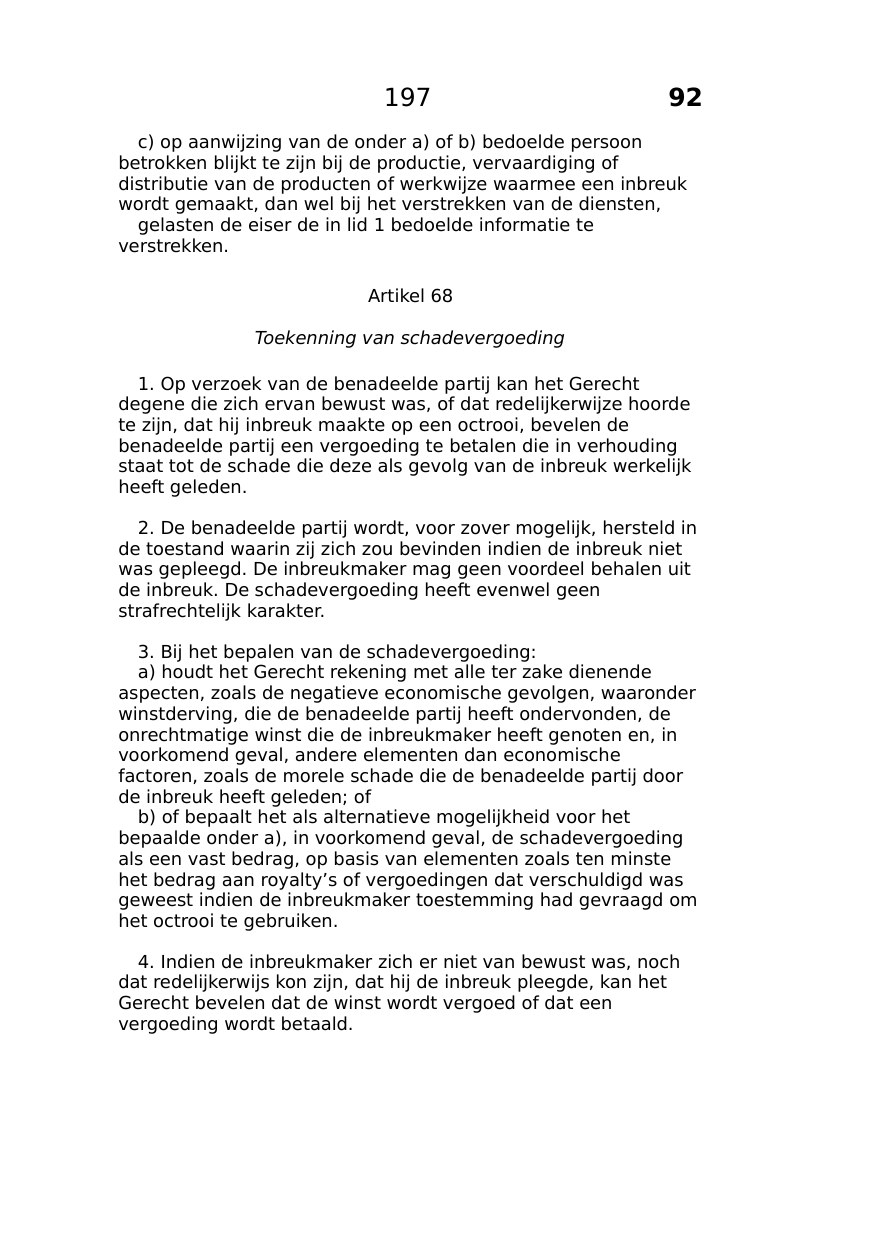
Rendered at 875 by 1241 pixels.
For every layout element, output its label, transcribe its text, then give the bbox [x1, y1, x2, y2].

text b) of bepaalt het als alternatieve mogelijkheid voor het bepaalde onder a), in voorkomend geval, de schadevergoeding als een vast bedrag, op basis van elementen zoals ten minste het bedrag aan royalty’s of vergoedingen dat verschuldigd was geweest indien de inbreukmaker toestemming had gevraagd om het octrooi te gebruiken. [118, 807, 703, 932]
text 3. Bij het bepalen van de schadevergoeding: [118, 641, 703, 662]
subtitle Artikel 68 Toekenning van schadevergoeding [118, 286, 703, 348]
text c) op aanwijzing van de onder a) of b) bedoelde persoon betrokken blijkt te zijn bij de productie, vervaardiging of distributie van de producten of werkwijze waarmee een inbreuk wordt gemaakt, dan wel bij het verstrekken van de diensten, [118, 132, 703, 215]
text 4. Indien de inbreukmaker zich er niet van bewust was, noch dat redelijkerwijs kon zijn, dat hij de inbreuk pleegde, kan het Gerecht bevelen dat de winst wordt vergoed of dat een vergoeding wordt betaald. [118, 952, 703, 1034]
text 2. De benadeelde partij wordt, voor zover mogelijk, hersteld in de toestand waarin zij zich zou bevinden indien de inbreuk niet was gepleegd. De inbreukmaker mag geen voordeel behalen uit de inbreuk. De schadevergoeding heeft evenwel geen strafrechtelijk karakter. [118, 518, 703, 621]
text a) houdt het Gerecht rekening met alle ter zake dienende aspecten, zoals de negatieve economische gevolgen, waaronder winstderving, die de benadeelde partij heeft ondervonden, de onrechtmatige winst die de inbreukmaker heeft genoten en, in voorkomend geval, andere elementen dan economische factoren, zoals de morele schade die de benadeelde partij door de inbreuk heeft geleden; of [118, 662, 703, 807]
text 1. Op verzoek van de benadeelde partij kan het Gerecht degene die zich ervan bewust was, of dat redelijkerwijze hoorde te zijn, dat hij inbreuk maakte op een octrooi, bevelen de benadeelde partij een vergoeding te betalen die in verhouding staat tot de schade die deze als gevolg van de inbreuk werkelijk heeft geleden. [118, 373, 703, 498]
text gelasten de eiser de in lid 1 bedoelde informatie te verstrekken. [118, 215, 703, 256]
